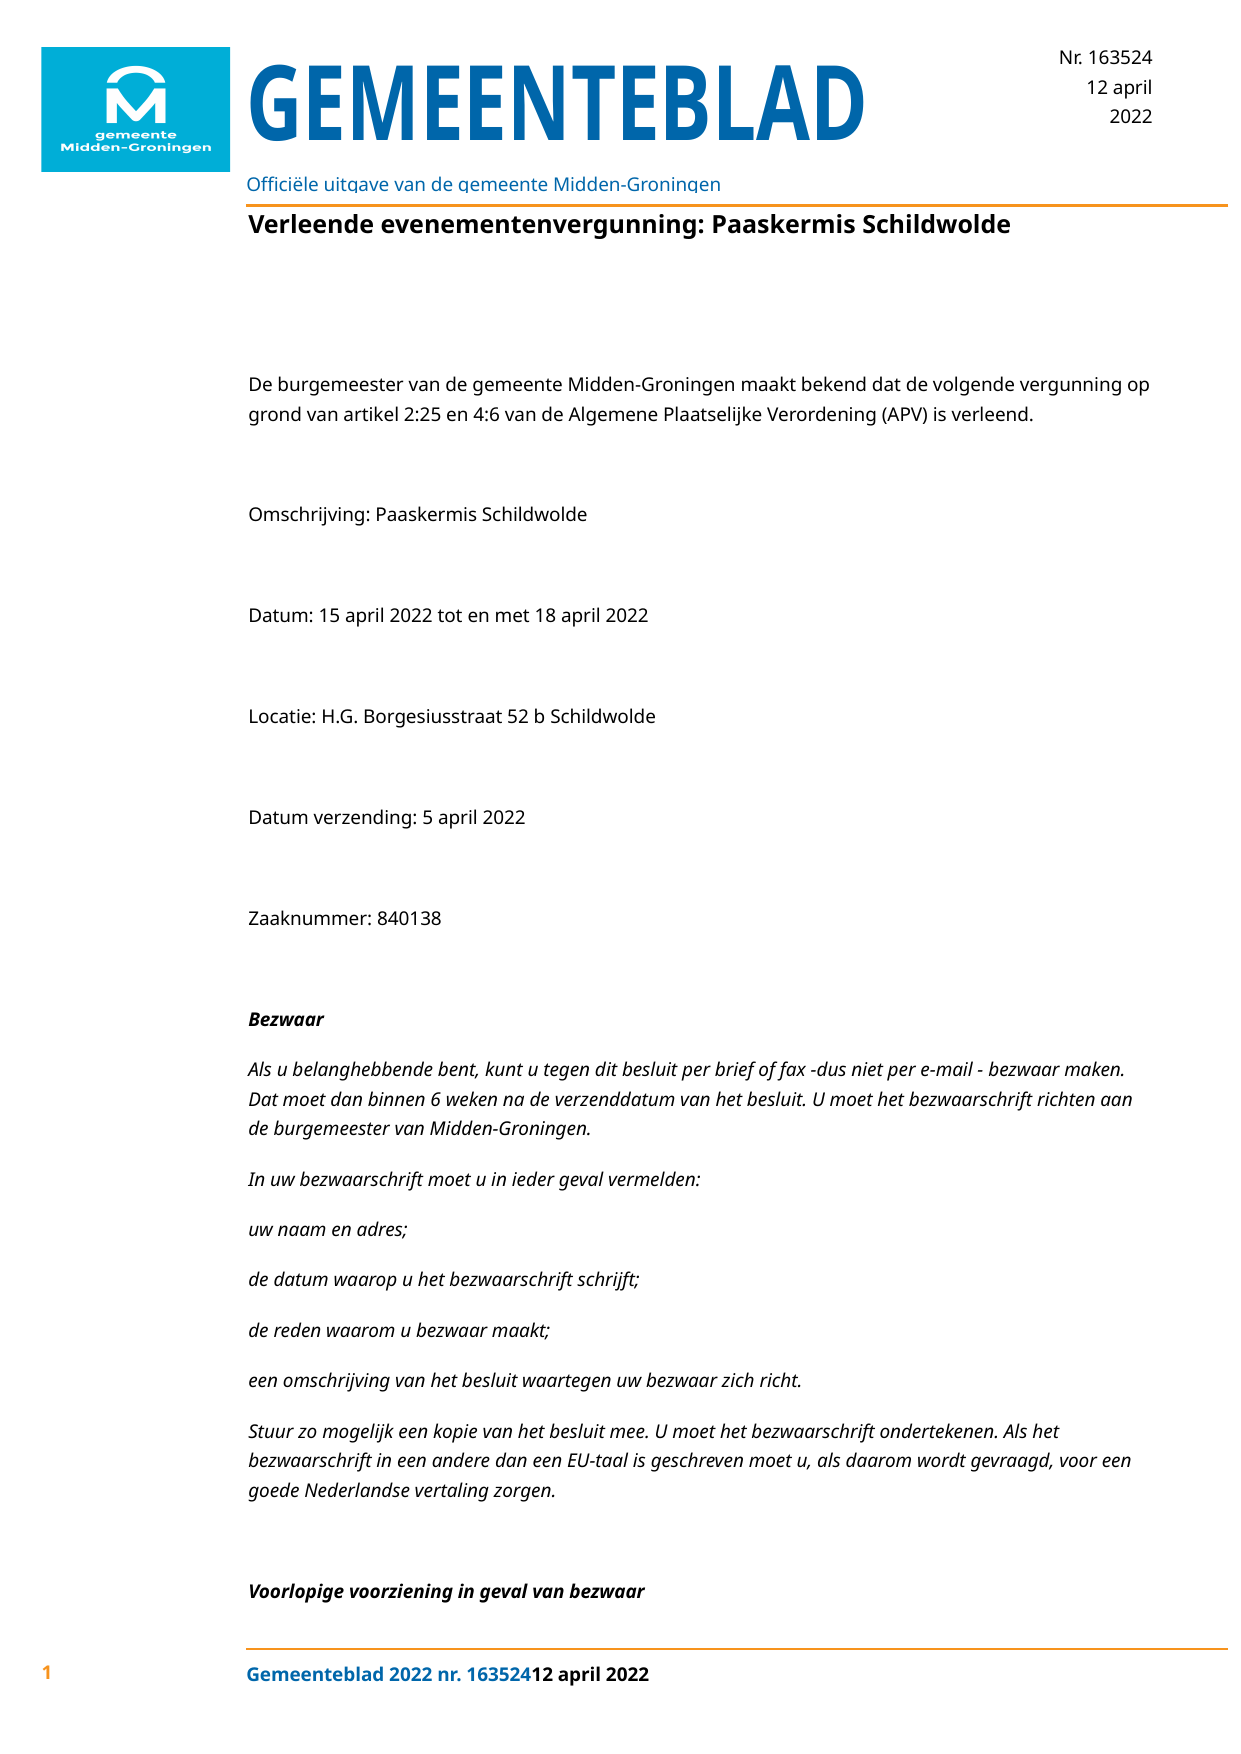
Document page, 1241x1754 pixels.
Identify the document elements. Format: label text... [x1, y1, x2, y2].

text Stuur zo mogelijk een kopie van het besluit mee. U moet het bezwaarschrift ondertekenen. Als het bezwaarschrift in een andere dan een EU-taal is geschreven moet u, als daarom wordt gevraagd, voor een goede Nederlandse vertaling zorgen. [248, 1418, 1152, 1503]
text Datum: 15 april 2022 tot en met 18 april 2022 [248, 602, 1152, 628]
picture [184, 146, 190, 153]
text een omschrijving van het besluit waartegen uw bezwaar zich richt. [248, 1367, 1152, 1393]
text uw naam en adres; [248, 1216, 1152, 1242]
text Verleende evenementenvergunning: Paaskermis Schildwolde [248, 207, 1152, 241]
text Locatie: H.G. Borgesiusstraat 52 b Schildwolde [248, 703, 1152, 729]
text In uw bezwaarschrift moet u in ieder geval vermelden: [248, 1166, 1152, 1191]
text de reden waarom u bezwaar maakt; [248, 1317, 1152, 1343]
text Voorlopige voorziening in geval van bezwaar [248, 1578, 1152, 1603]
picture [108, 66, 164, 82]
text Zaaknummer: 840138 [248, 905, 1152, 931]
text Bezwaar [248, 1006, 1152, 1031]
text Datum verzending: 5 april 2022 [248, 804, 1152, 830]
picture [107, 89, 165, 122]
text Als u belanghebbende bent, kunt u tegen dit besluit per brief of fax -dus niet per e-mail - bezwaar maken. Dat moet dan binnen 6 weken na de verzenddatum van het besluit. U moet het bezwaarschrift richten aan de burgemeester van Midden-Groningen. [248, 1056, 1152, 1141]
text de datum waarop u het bezwaarschrift schrijft; [248, 1267, 1152, 1292]
text De burgemeester van de gemeente Midden-Groningen maakt bekend dat de volgende vergunning op grond van artikel 2:25 en 4:6 van de Algemene Plaatselijke Verordening (APV) is verleend. [248, 371, 1152, 426]
text Omschrijving: Paaskermis Schildwolde [248, 502, 1152, 527]
